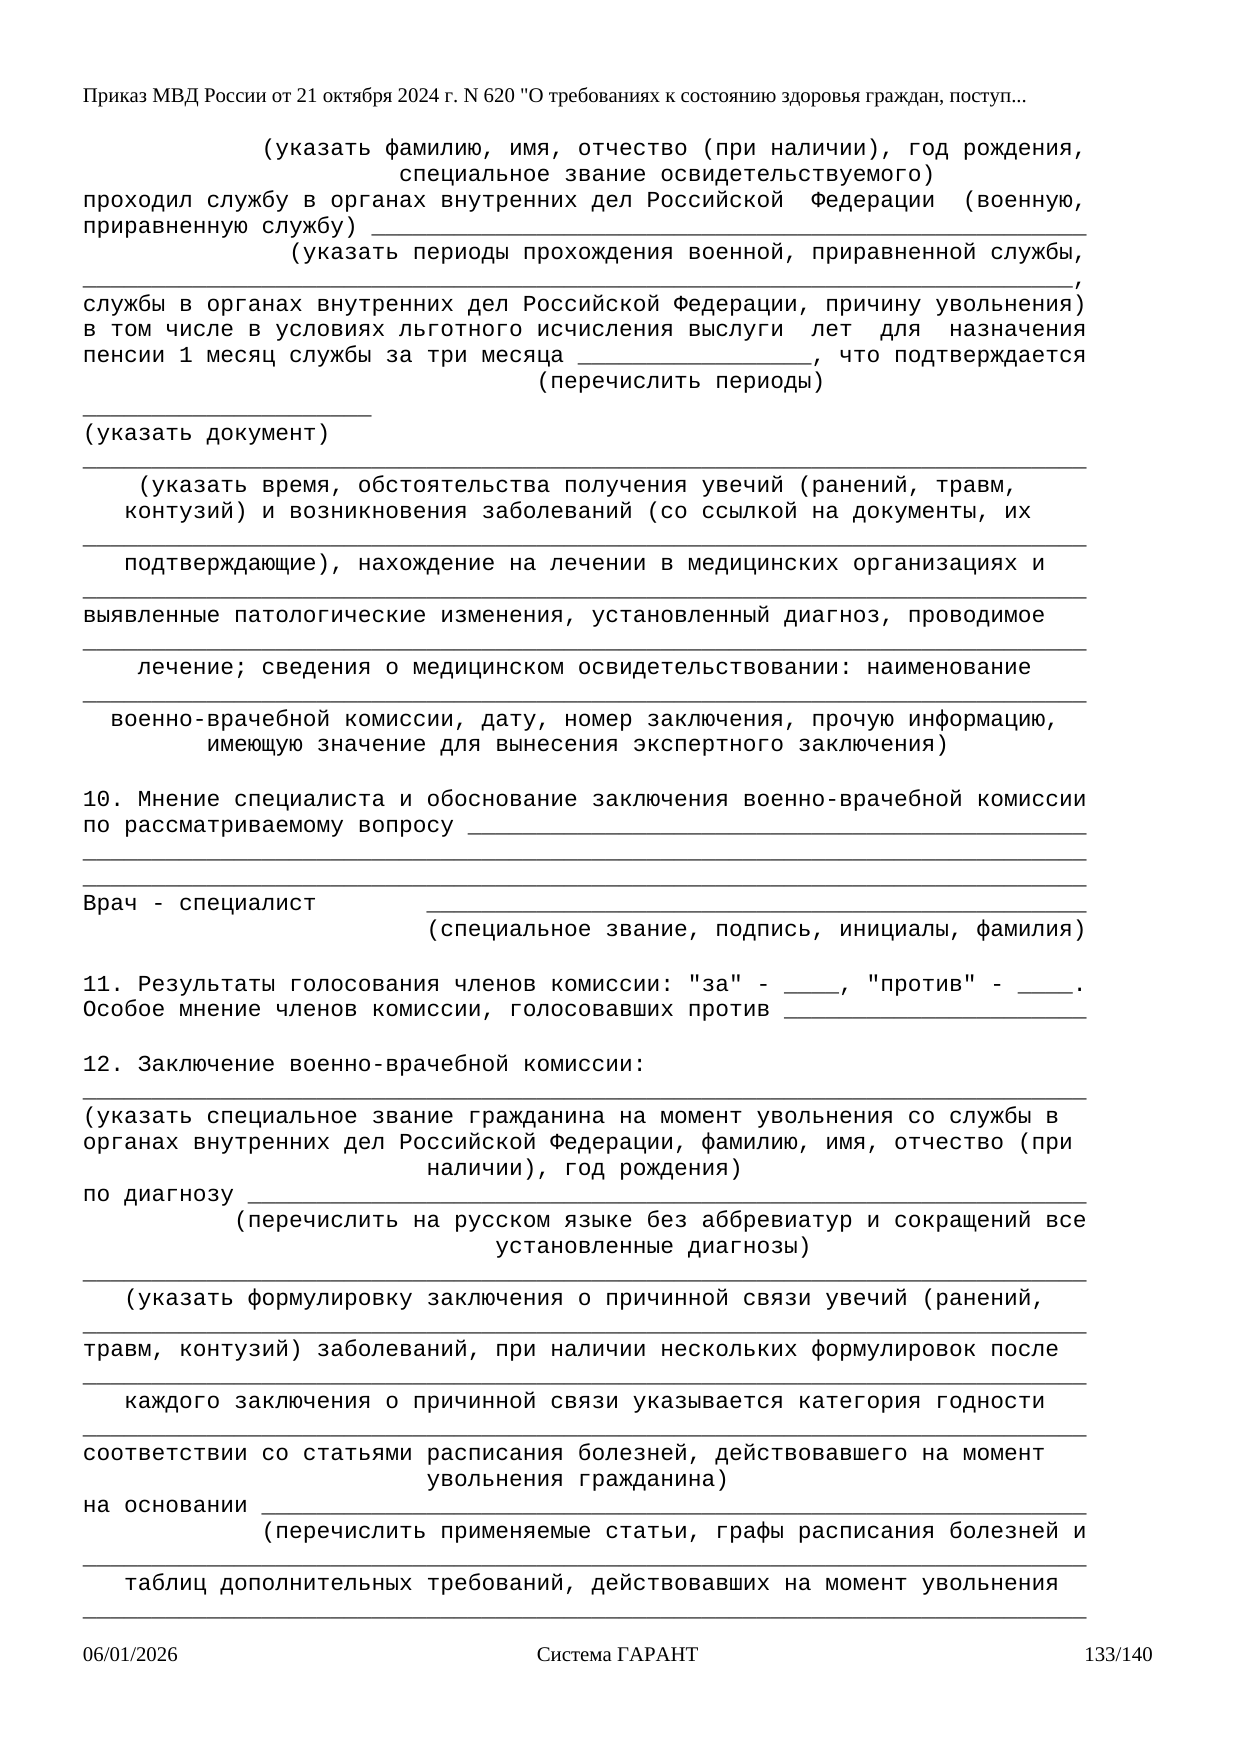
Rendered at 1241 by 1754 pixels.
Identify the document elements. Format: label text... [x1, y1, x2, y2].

text по диагнозу _____________________________________________________________ [83, 1182, 1157, 1208]
text травм, контузий) заболеваний, при наличии нескольких формулировок после [83, 1338, 1157, 1364]
text каждого заключения о причинной связи указывается категория годности [83, 1390, 1157, 1416]
text специальное звание освидетельствуемого) [83, 162, 1157, 188]
text органах внутренних дел Российской Федерации, фамилию, имя, отчество (при [83, 1130, 1157, 1156]
text _________________________________________________________________________ [83, 577, 1157, 603]
text _________________________________________________________________________ [83, 839, 1157, 865]
text _________________________________________________________________________ [83, 1312, 1157, 1338]
text установленные диагнозы) [83, 1234, 1157, 1260]
text (указать периоды прохождения военной, приравненной службы, [83, 240, 1157, 266]
text _________________________________________________________________________ [83, 1545, 1157, 1571]
text (специальное звание, подпись, инициалы, фамилия) [83, 917, 1157, 943]
text 12. Заключение военно-врачебной комиссии: [83, 1052, 1157, 1078]
text контузий) и возникновения заболеваний (со ссылкой на документы, их [83, 499, 1157, 525]
text 11. Результаты голосования членов комиссии: "за" - ____, "против" - ____. [83, 972, 1157, 998]
text военно-врачебной комиссии, дату, номер заключения, прочую информацию, [83, 707, 1157, 733]
text _____________________ [83, 396, 1157, 422]
text _________________________________________________________________________ [83, 865, 1157, 891]
text _________________________________________________________________________ [83, 681, 1157, 707]
text проходил службу в органах внутренних дел Российской Федерации (военную, [83, 188, 1157, 214]
text _________________________________________________________________________ [83, 1260, 1157, 1286]
text (перечислить на русском языке без аббревиатур и сокращений все [83, 1208, 1157, 1234]
text (перечислить периоды) [83, 370, 1157, 396]
text (указать фамилию, имя, отчество (при наличии), год рождения, [83, 136, 1157, 162]
text (указать специальное звание гражданина на момент увольнения со службы в [83, 1104, 1157, 1130]
text _________________________________________________________________________ [83, 447, 1157, 473]
text наличии), год рождения) [83, 1156, 1157, 1182]
text _________________________________________________________________________ [83, 525, 1157, 551]
text (указать время, обстоятельства получения увечий (ранений, травм, [83, 473, 1157, 499]
text Врач - специалист ________________________________________________ [83, 891, 1157, 917]
text службы в органах внутренних дел Российской Федерации, причину увольнения) [83, 292, 1157, 318]
text на основании ____________________________________________________________ [83, 1493, 1157, 1519]
text _________________________________________________________________________ [83, 1078, 1157, 1104]
text увольнения гражданина) [83, 1467, 1157, 1493]
text пенсии 1 месяц службы за три месяца _________________, что подтверждается [83, 344, 1157, 370]
text выявленные патологические изменения, установленный диагноз, проводимое [83, 603, 1157, 629]
text ________________________________________________________________________, [83, 266, 1157, 292]
text _________________________________________________________________________ [83, 629, 1157, 655]
text _________________________________________________________________________ [83, 1416, 1157, 1442]
text Особое мнение членов комиссии, голосовавших против ______________________ [83, 998, 1157, 1024]
text (перечислить применяемые статьи, графы расписания болезней и [83, 1519, 1157, 1545]
text (указать формулировку заключения о причинной связи увечий (ранений, [83, 1286, 1157, 1312]
text _________________________________________________________________________ [83, 1364, 1157, 1390]
text лечение; сведения о медицинском освидетельствовании: наименование [83, 655, 1157, 681]
text в том числе в условиях льготного исчисления выслуги лет для назначения [83, 318, 1157, 344]
text по рассматриваемому вопросу _____________________________________________ [83, 813, 1157, 839]
text таблиц дополнительных требований, действовавших на момент увольнения [83, 1571, 1157, 1597]
text 10. Мнение специалиста и обоснование заключения военно-врачебной комиссии [83, 787, 1157, 813]
text (указать документ) [83, 422, 1157, 447]
text подтверждающие), нахождение на лечении в медицинских организациях и [83, 551, 1157, 577]
text _________________________________________________________________________ [83, 1597, 1157, 1623]
text соответствии со статьями расписания болезней, действовавшего на момент [83, 1442, 1157, 1467]
text имеющую значение для вынесения экспертного заключения) [83, 733, 1157, 759]
text приравненную службу) ____________________________________________________ [83, 214, 1157, 240]
